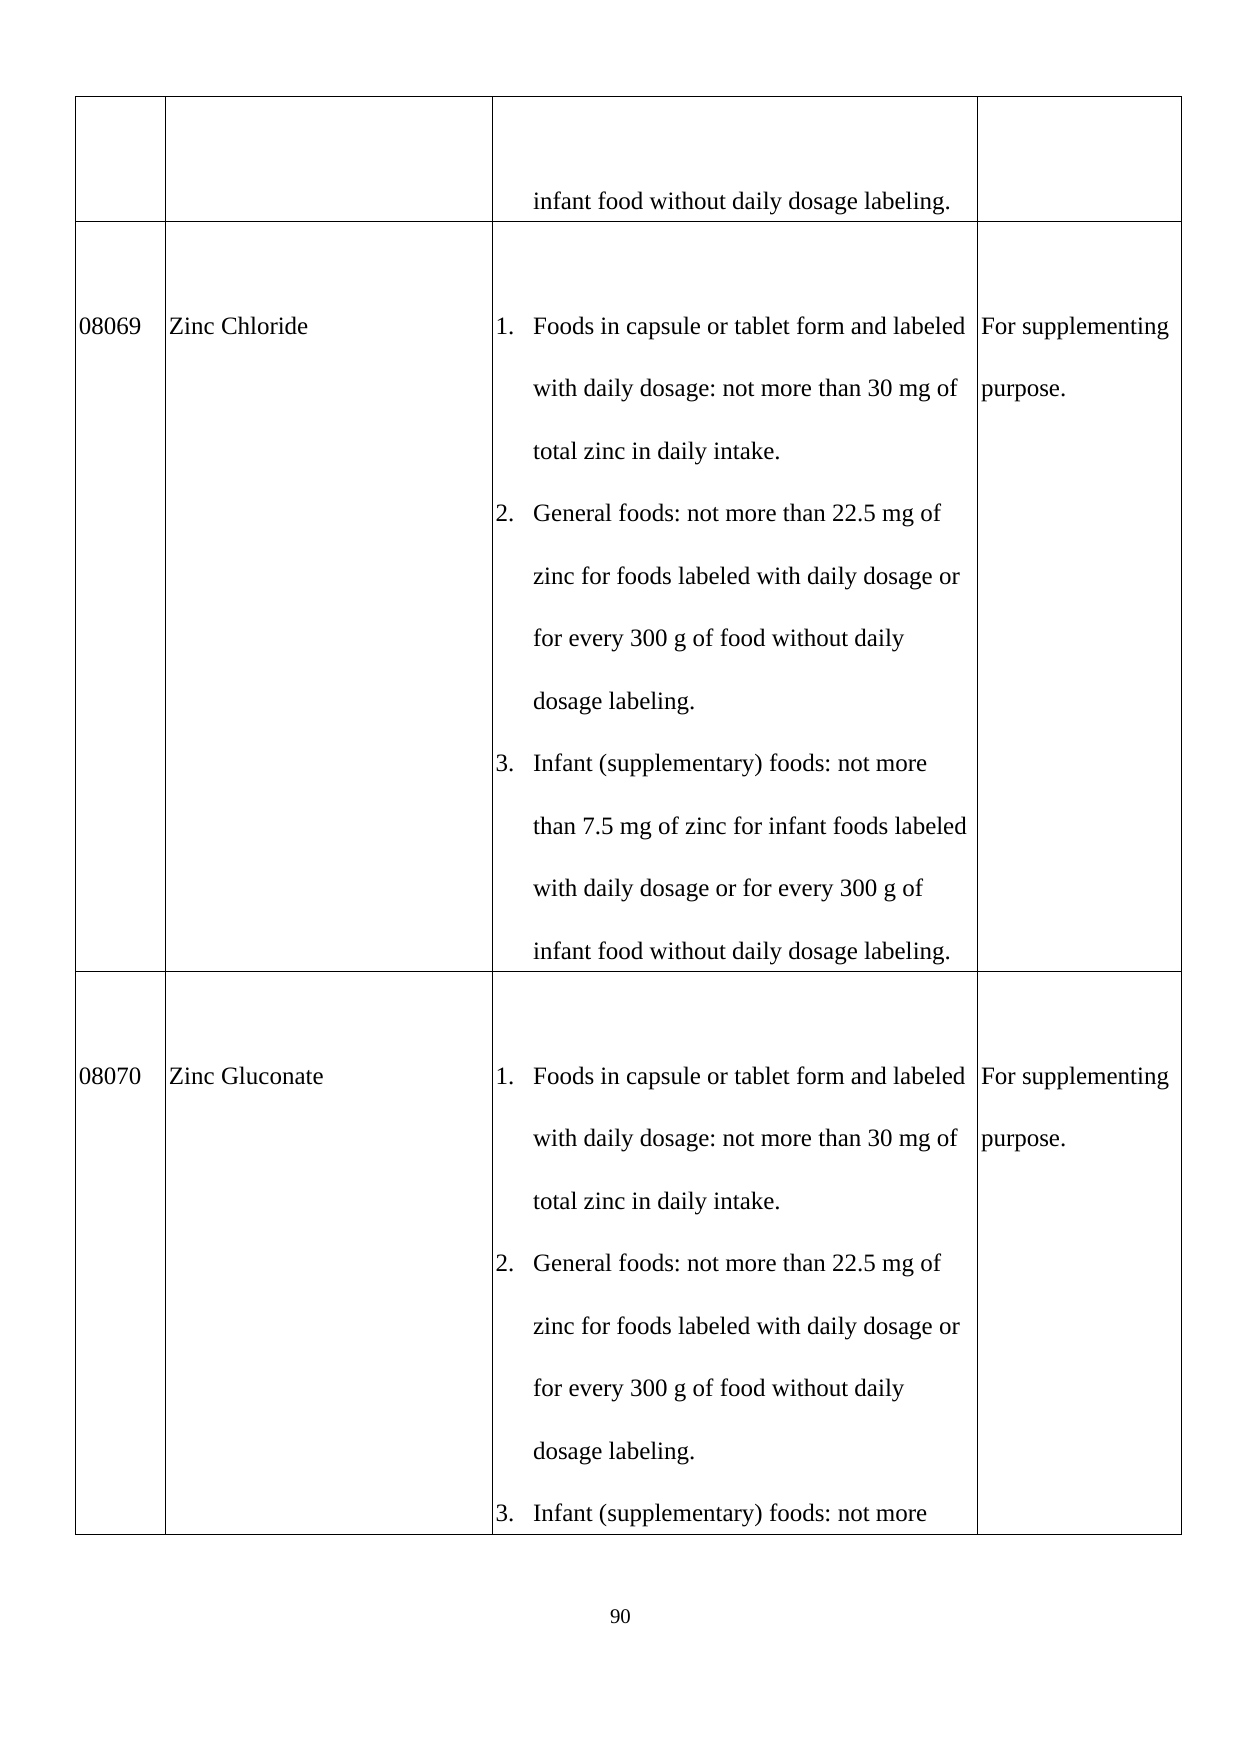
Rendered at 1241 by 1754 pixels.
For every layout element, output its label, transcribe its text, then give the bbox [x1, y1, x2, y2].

table_cell [978, 97, 1181, 221]
table_cell For supplementing purpose. [978, 222, 1181, 971]
table_cell [76, 97, 165, 221]
table_cell 08069 [76, 222, 165, 971]
table_cell 08070 [76, 972, 165, 1534]
table_cell [166, 97, 492, 221]
table_cell Foods in capsule or tablet form and labeled with daily dosage: not more than 30 mg of total zinc in daily intake. General foods: not more than 22.5 mg of zinc for foods labeled with daily dosage or for every 300 g of food without daily dosage labeling. Infant (supplementary) foods: not more than 7.5 mg of zinc for infant foods labeled with daily dosage or for every 300 g of infant food without daily dosage labeling. [493, 222, 977, 971]
table_cell infant food without daily dosage labeling. [493, 97, 977, 221]
table_cell Zinc Gluconate [166, 972, 492, 1534]
table_cell Zinc Chloride [166, 222, 492, 971]
table_cell Foods in capsule or tablet form and labeled with daily dosage: not more than 30 mg of total zinc in daily intake. General foods: not more than 22.5 mg of zinc for foods labeled with daily dosage or for every 300 g of food without daily dosage labeling. Infant (supplementary) foods: not more [493, 972, 977, 1534]
table_cell For supplementing purpose. [978, 972, 1181, 1534]
